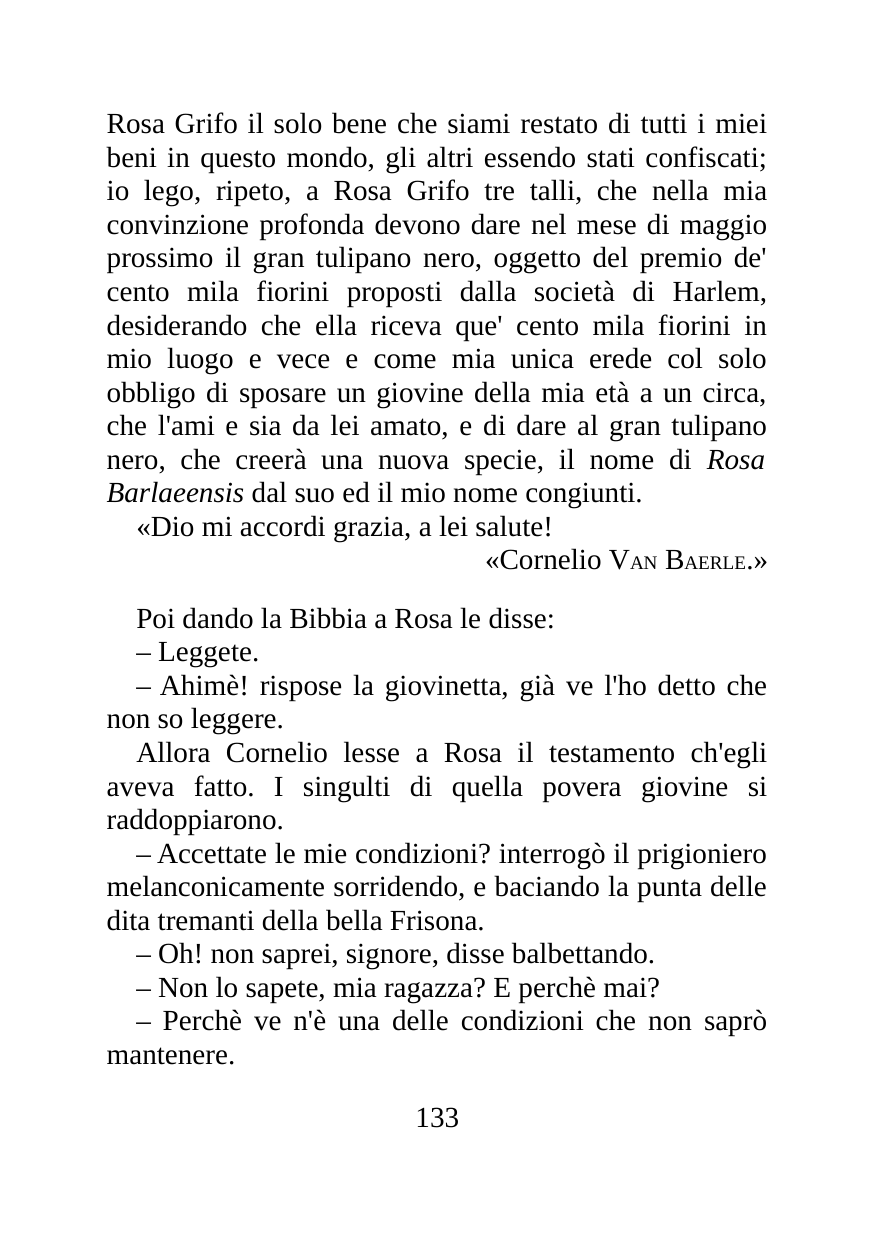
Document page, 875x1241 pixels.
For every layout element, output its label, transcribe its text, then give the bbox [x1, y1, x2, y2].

text Allora Cornelio lesse a Rosa il testamento ch'egli aveva fatto. I singulti di quella povera giovine si raddoppiarono. [106, 735, 768, 836]
text ‒ Leggete. [106, 634, 768, 668]
text ‒ Accettate le mie condizioni? interrogò il prigioniero melanconicamente sorridendo, e baciando la punta delle dita tremanti della bella Frisona. [106, 836, 768, 936]
text ‒ Non lo sapete, mia ragazza? E perchè mai? [106, 970, 768, 1003]
text Rosa Grifo il solo bene che siami restato di tutti i miei beni in questo mondo, gli altri essendo stati confiscati; io lego, ripeto, a Rosa Grifo tre talli, che nella mia convinzione profonda devono dare nel mese di maggio prossimo il gran tulipano nero, oggetto del premio de' cento mila fiorini proposti dalla società di Harlem, desiderando che ella riceva que' cento mila fiorini in mio luogo e vece e come mia unica erede col solo obbligo di sposare un giovine della mia età a un circa, che l'ami e sia da lei amato, e di dare al gran tulipano nero, che creerà una nuova specie, il nome di Rosa Barlaeensis dal suo ed il mio nome congiunti. [106, 106, 768, 509]
text ‒ Perchè ve n'è una delle condizioni che non saprò mantenere. [106, 1003, 768, 1071]
text Poi dando la Bibbia a Rosa le disse: [106, 601, 768, 634]
text ‒ Ahimè! rispose la giovinetta, già ve l'ho detto che non so leggere. [106, 668, 768, 735]
text «Cornelio Van Baerle.» [106, 542, 768, 576]
text ‒ Oh! non saprei, signore, disse balbettando. [106, 936, 768, 970]
text «Dio mi accordi grazia, a lei salute! [106, 509, 768, 542]
